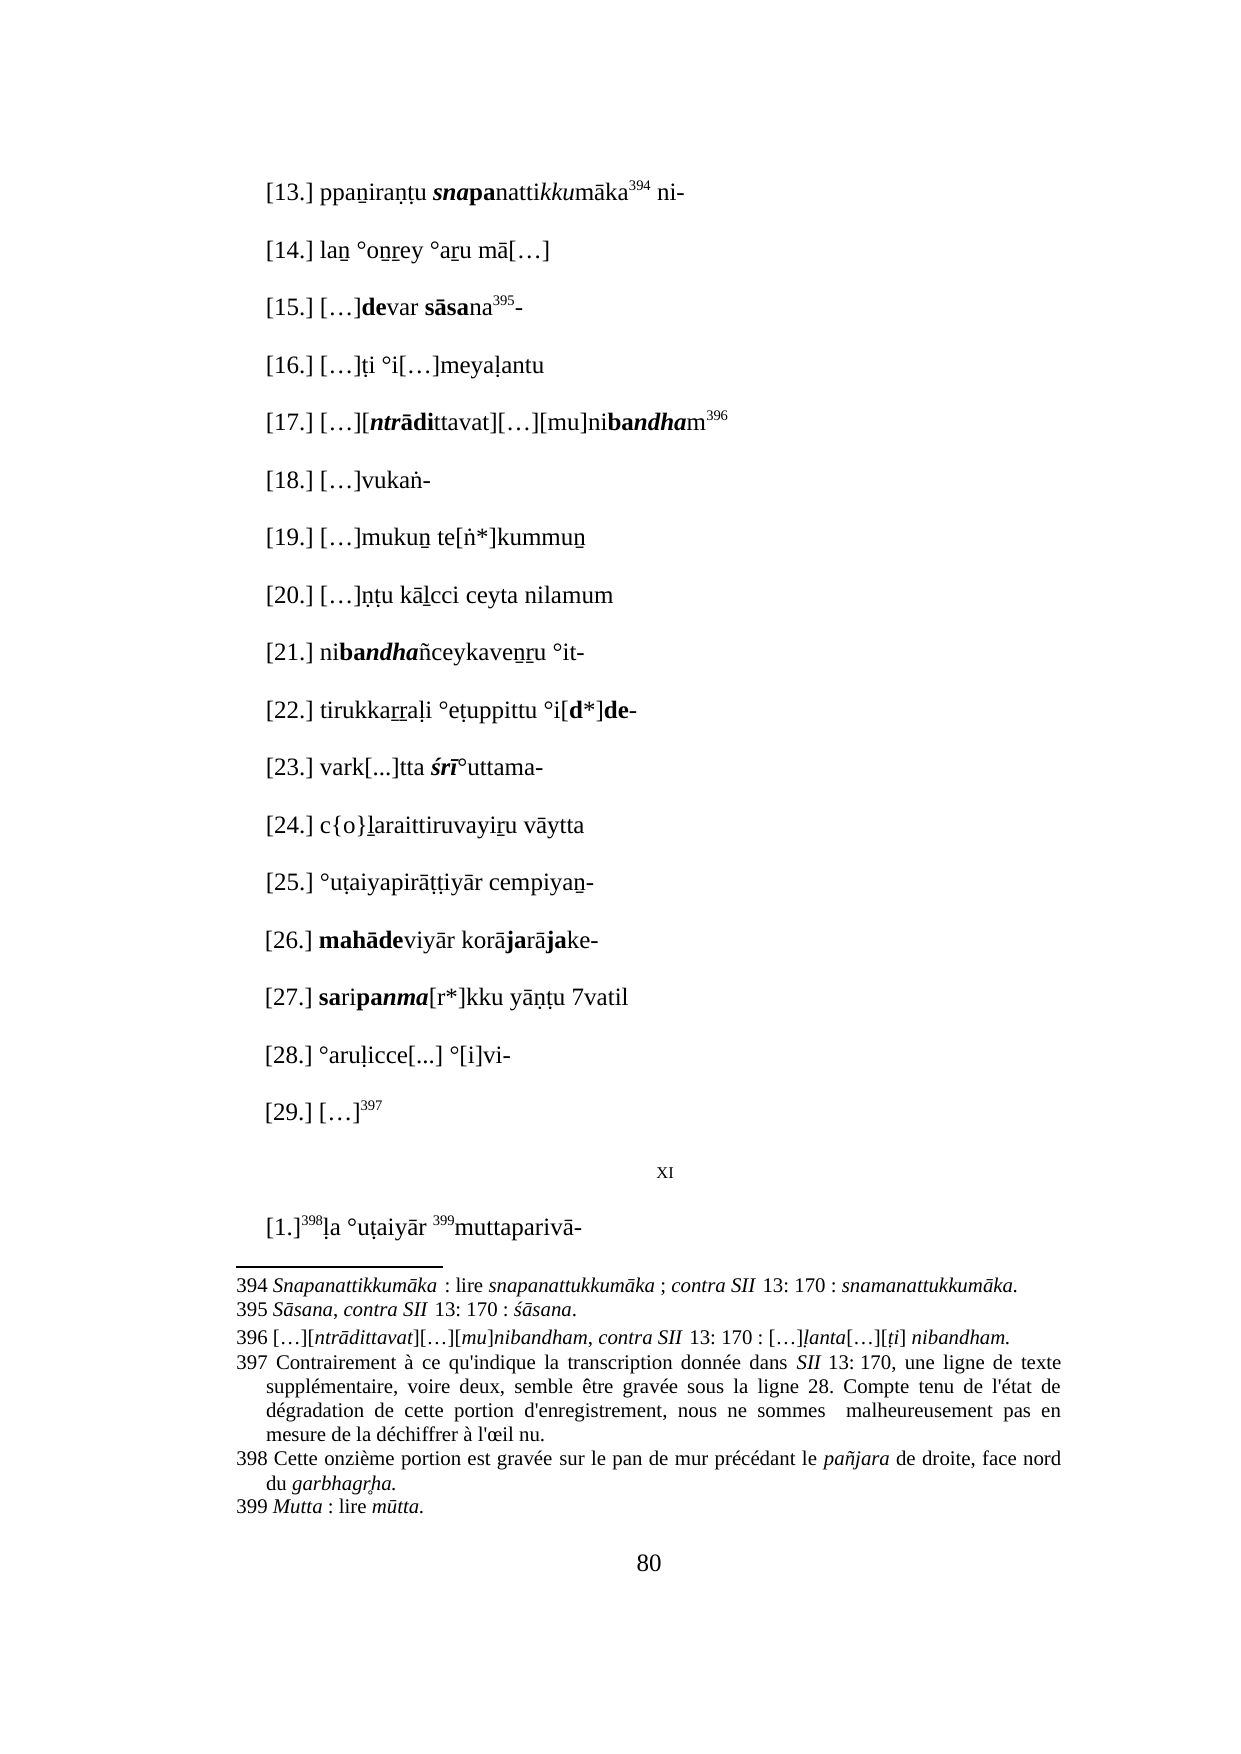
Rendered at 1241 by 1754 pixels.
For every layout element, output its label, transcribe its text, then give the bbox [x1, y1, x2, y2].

text [24.] c{o}ḻaraittiruvayiṟu vāytta [266, 810, 1061, 838]
text [13.] ppaṉiraṇṭu snapanattikkumāka ni- [266, 177, 1061, 206]
text Snapanattikkumāka : lire snapanattukkumāka ; contra SII 13: 170 : snamanattukkumāka. [236, 1273, 1061, 1297]
text Cette onzième portion est gravée sur le pan de mur précédant le pañjara de droite, face nord du garbhagr̥ha. [236, 1446, 1061, 1494]
text [21.] nibandhañceykaveṉṟu °it- [266, 637, 1061, 666]
text [27.] saripanma[r*]kku yāṇṭu 7vatil [264, 982, 1061, 1011]
text [15.] […]devar sāsana- [266, 292, 1061, 321]
text Sāsana, contra SII 13: 170 : śāsana. [236, 1297, 1061, 1321]
text [20.] […]ṇṭu kāḻcci ceyta nilamum [266, 580, 1061, 608]
text [29.] […] [264, 1097, 1061, 1126]
text [28.] °aruḷicce[...] °[i]vi- [264, 1040, 1061, 1068]
text [19.] […]mukuṉ te[ṅ*]kummuṉ [266, 522, 1061, 551]
text Mutta : lire mūtta. [236, 1494, 1061, 1518]
text [22.] tirukkaṟṟaḷi °eṭuppittu °i[d*]de- [266, 695, 1061, 723]
text [18.] […]vukaṅ- [266, 465, 1061, 493]
text [14.] laṉ °oṉṟey °aṟu mā[…] [266, 235, 1061, 263]
text xi [298, 1155, 1032, 1183]
text [26.] mahādeviyār korājarājake- [264, 925, 1061, 953]
text [16.] […]ṭi °i[…]meyaḷantu [266, 350, 1061, 378]
text [23.] vark[...]tta śrī°uttama- [266, 752, 1061, 781]
text [1.]ḷa °uṭaiyār muttaparivā- [266, 1212, 1061, 1241]
text [25.] °uṭaiyapirāṭṭiyār cempiyaṉ- [266, 867, 1061, 896]
text […][ntrādittavat][…][mu]nibandham, contra SII 13: 170 : […]ḷanta[…][ṭi] nibandham. [236, 1321, 1061, 1350]
text Contrairement à ce qu'indique la transcription donnée dans SII 13: 170, une ligne de texte supplémentaire, voire deux, semble être gravée sous la ligne 28. Compte tenu de l'état de dégradation de cette portion d'enregistrement, nous ne sommes malheureusement pas en mesure de la déchiffrer à l'œil nu. [236, 1350, 1061, 1446]
text [17.] […][ntrādittavat][…][mu]nibandham [266, 407, 1061, 436]
